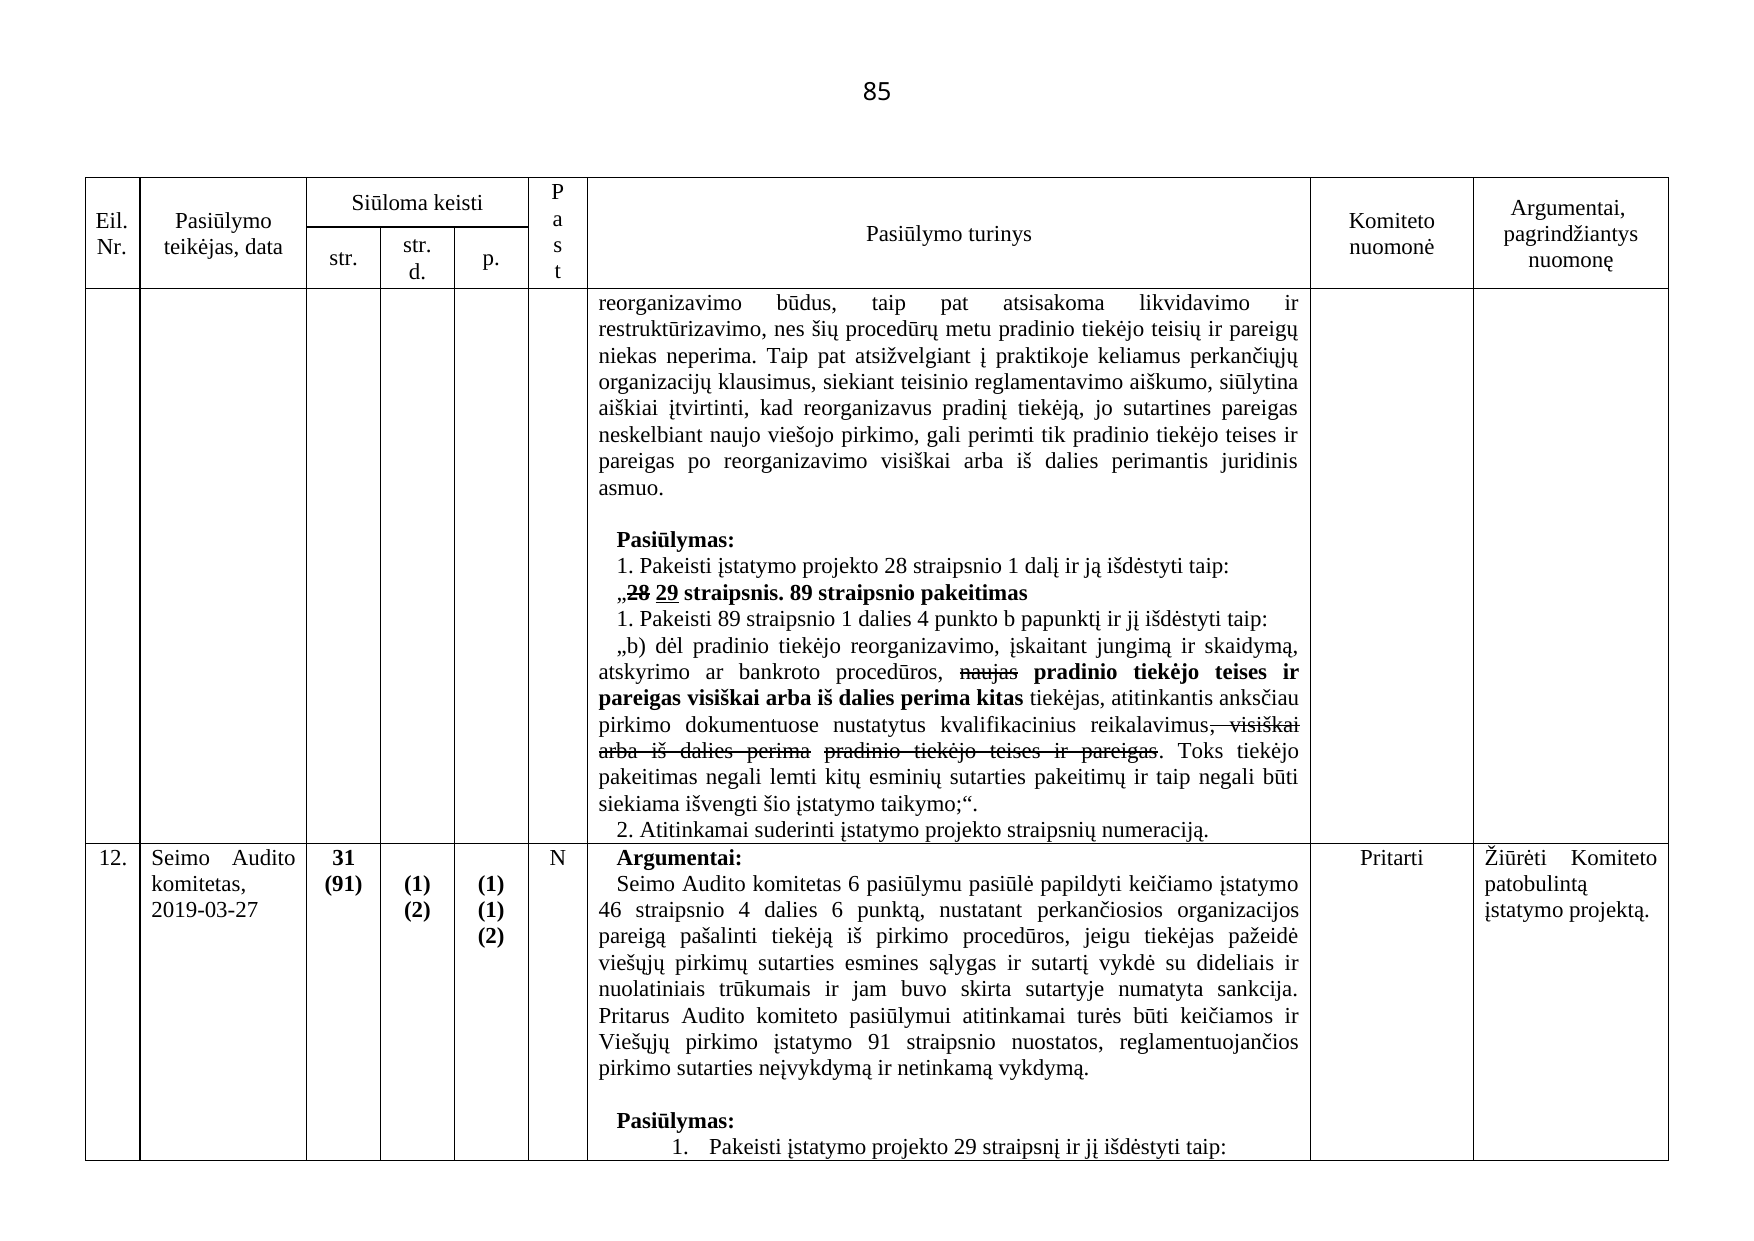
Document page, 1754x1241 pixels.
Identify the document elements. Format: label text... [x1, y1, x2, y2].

table_cell 12. [86, 844, 139, 1160]
table_cell [141, 289, 306, 842]
table_header Siūloma keisti [307, 178, 528, 226]
table_cell Seimo Audito komitetas, 2019-03-27 [141, 844, 306, 1160]
table_cell [1474, 289, 1668, 842]
table_cell reorganizavimo būdus, taip pat atsisakoma likvidavimo ir restruktūrizavimo, nes šių procedūrų metu pradinio tiekėjo teisių ir pareigų niekas neperima. Taip pat atsižvelgiant į praktikoje keliamus perkančiųjų organizacijų klausimus, siekiant teisinio reglamentavimo aiškumo, siūlytina aiškiai įtvirtinti, kad reorganizavus pradinį tiekėją, jo sutartines pareigas neskelbiant naujo viešojo pirkimo, gali perimti tik pradinio tiekėjo teises ir pareigas po reorganizavimo visiškai arba iš dalies perimantis juridinis asmuo. Pasiūlymas: 1. Pakeisti įstatymo projekto 28 straipsnio 1 dalį ir ją išdėstyti taip: „28 29 straipsnis. 89 straipsnio pakeitimas 1. Pakeisti 89 straipsnio 1 dalies 4 punkto b papunktį ir jį išdėstyti taip: „b) dėl pradinio tiekėjo reorganizavimo, įskaitant jungimą ir skaidymą, atskyrimo ar bankroto procedūros, naujas pradinio tiekėjo teises ir pareigas visiškai arba iš dalies perima kitas tiekėjas, atitinkantis anksčiau pirkimo dokumentuose nustatytus kvalifikacinius reikalavimus, visiškai arba iš dalies perima pradinio tiekėjo teises ir pareigas. Toks tiekėjo pakeitimas negali lemti kitų esminių sutarties pakeitimų ir taip negali būti siekiama išvengti šio įstatymo taikymo;“. 2. Atitinkamai suderinti įstatymo projekto straipsnių numeraciją. [588, 289, 1310, 842]
table_cell str. [307, 228, 380, 288]
table_cell (1) (1) (2) [455, 844, 528, 1160]
table_cell N [529, 289, 587, 842]
table_header Komiteto nuomonė [1311, 178, 1473, 288]
table_header Pasiūlymo turinys [588, 178, 1310, 288]
table_cell [1311, 289, 1473, 842]
table_cell [307, 289, 380, 842]
table_cell [381, 289, 454, 842]
table_cell str. d. [381, 228, 454, 288]
table_header Pasiūlymo teikėjas, data [141, 178, 306, 288]
table_cell p. [455, 228, 528, 288]
table_header Argumentai, pagrindžiantys nuomonę [1474, 178, 1668, 288]
table_cell Argumentai: Seimo Audito komitetas 6 pasiūlymu pasiūlė papildyti keičiamo įstatymo 46 straipsnio 4 dalies 6 punktą, nustatant perkančiosios organizacijos pareigą pašalinti tiekėją iš pirkimo procedūros, jeigu tiekėjas pažeidė viešųjų pirkimų sutarties esmines sąlygas ir sutartį vykdė su dideliais ir nuolatiniais trūkumais ir jam buvo skirta sutartyje numatyta sankcija. Pritarus Audito komiteto pasiūlymui atitinkamai turės būti keičiamos ir Viešųjų pirkimo įstatymo 91 straipsnio nuostatos, reglamentuojančios pirkimo sutarties neįvykdymą ir netinkamą vykdymą. Pasiūlymas: Pakeisti įstatymo projekto 29 straipsnį ir jį išdėstyti taip: [588, 844, 1310, 1160]
table_cell [455, 289, 528, 842]
table_cell Pritarti [1311, 844, 1473, 1160]
table_cell N [529, 844, 587, 1160]
table_cell [86, 289, 139, 842]
table_cell Žiūrėti Komiteto patobulintą įstatymo projektą. [1474, 844, 1668, 1160]
table_header Eil. Nr. [86, 178, 139, 288]
table_cell 31 (91) [307, 844, 380, 1160]
table_header Pastabos [529, 178, 587, 288]
table_cell (1) (2) [381, 844, 454, 1160]
